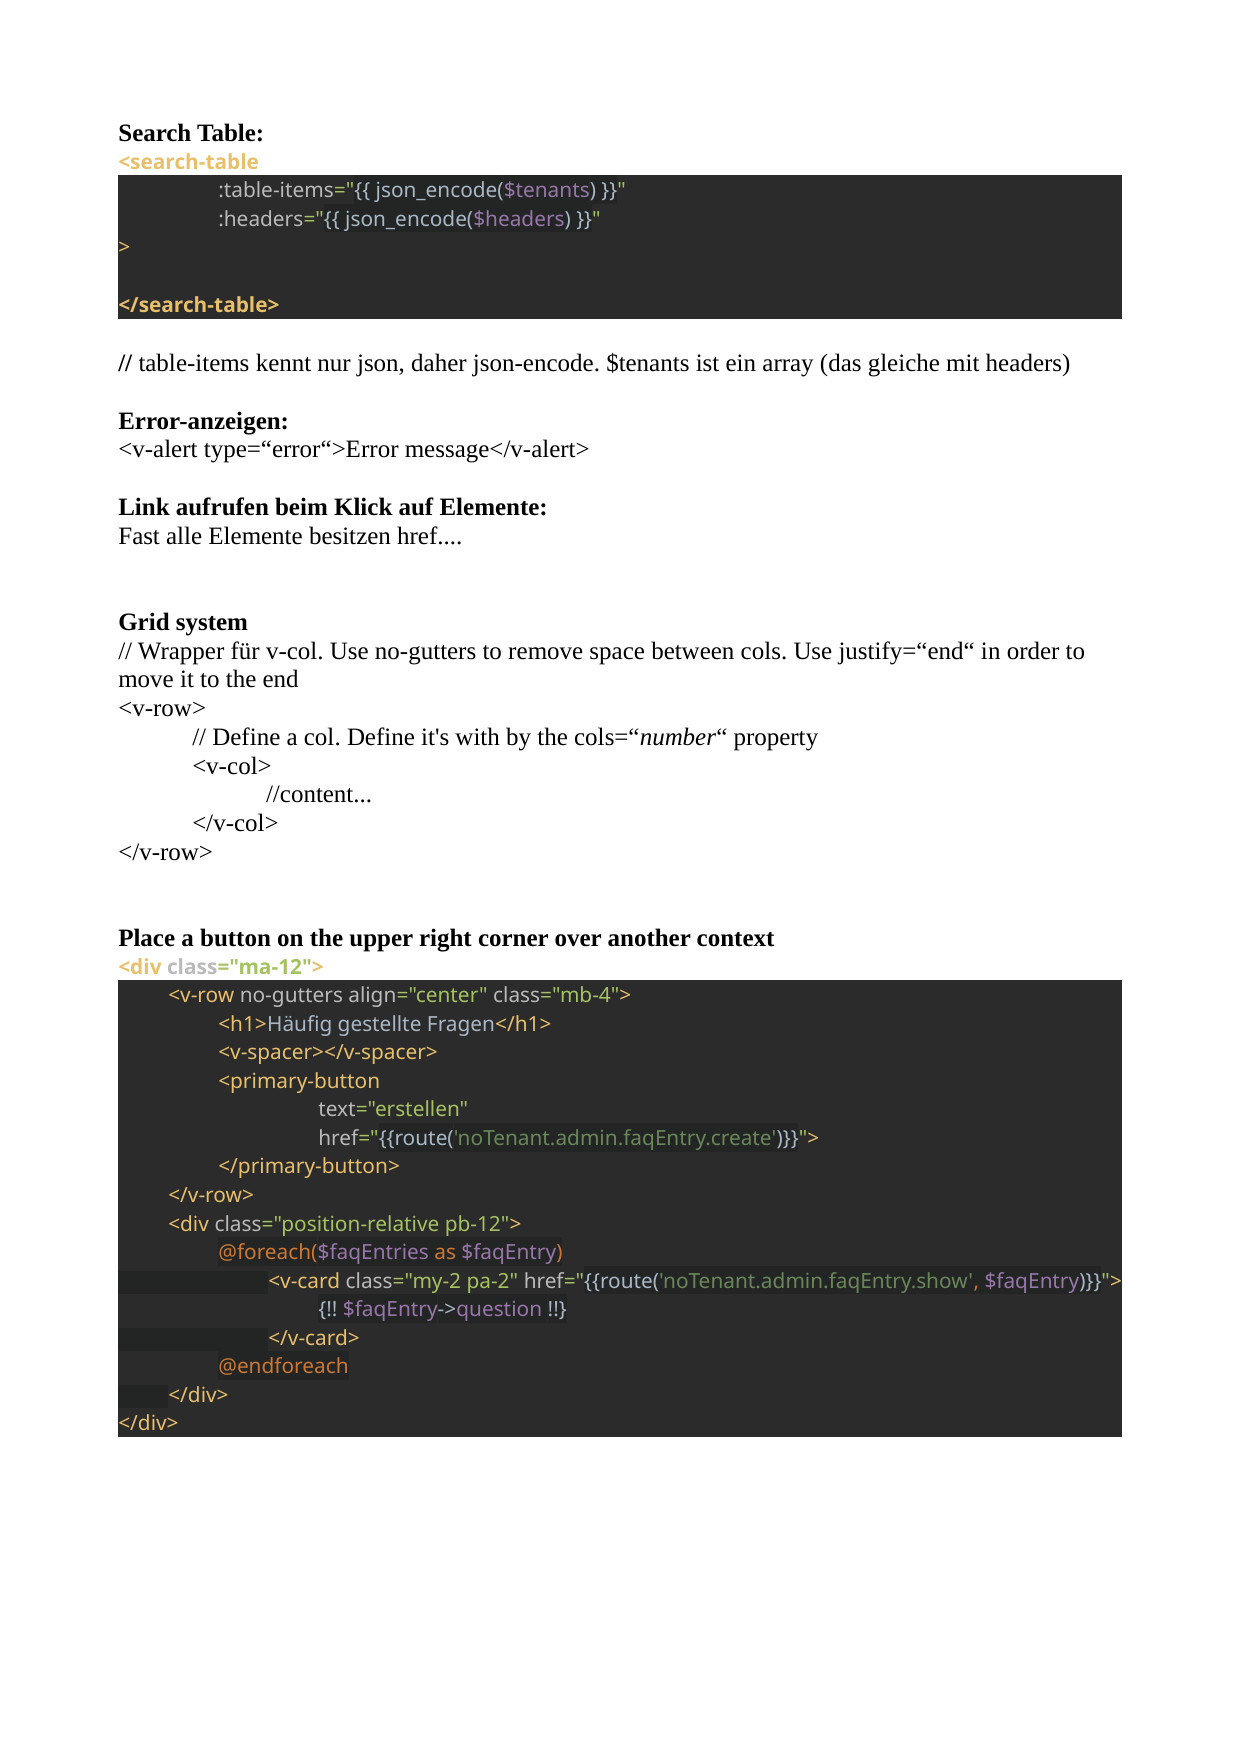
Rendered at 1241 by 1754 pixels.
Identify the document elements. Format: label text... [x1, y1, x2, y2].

text // Wrapper für v-col. Use no-gutters to remove space between cols. Use justify=“end“ in order to move it to the end [118, 636, 1122, 693]
text Grid system [118, 607, 1122, 636]
text //content... [118, 779, 1122, 808]
text </v-row> [118, 837, 1122, 866]
text :table-items="{{ json_encode($tenants) }}" [118, 175, 1122, 204]
text <v-row no-gutters align="center" class="mb-4"> [118, 980, 1122, 1009]
text // table-items kennt nur json, daher json-encode. $tenants ist ein array (das gleiche mit headers) [118, 348, 1122, 377]
text Place a button on the upper right corner over another context [118, 923, 1122, 952]
text Error-anzeigen: [118, 406, 1122, 434]
text </div> [118, 1408, 1122, 1437]
text @foreach($faqEntries as $faqEntry) [118, 1237, 1122, 1266]
text // Define a col. Define it's with by the cols=“number“ property [118, 722, 1122, 751]
text text="erstellen" [118, 1094, 1122, 1123]
text </v-row> [118, 1180, 1122, 1209]
text Search Table: [118, 118, 1122, 147]
text :headers="{{ json_encode($headers) }}" [118, 204, 1122, 232]
text </primary-button> [118, 1152, 1122, 1180]
text <v-alert type=“error“>Error message</v-alert> [118, 434, 1122, 463]
text </search-table> [118, 290, 1122, 319]
text </div> [118, 1380, 1122, 1408]
text Link aufrufen beim Klick auf Elemente: [118, 492, 1122, 521]
text <v-spacer></v-spacer> [118, 1037, 1122, 1066]
text <div class="ma-12"> [118, 952, 1122, 980]
text <v-col> [118, 751, 1122, 779]
text > [118, 232, 1122, 261]
text {!! $faqEntry->question !!} [118, 1294, 1122, 1323]
text <search-table [118, 147, 1122, 175]
text </v-col> [118, 808, 1122, 837]
text <div class="position-relative pb-12"> [118, 1209, 1122, 1237]
text href="{{route('noTenant.admin.faqEntry.create')}}"> [118, 1123, 1122, 1152]
text <h1>Häufig gestellte Fragen</h1> [118, 1009, 1122, 1037]
text Fast alle Elemente besitzen href.... [118, 521, 1122, 549]
text <v-row> [118, 693, 1122, 722]
text <primary-button [118, 1066, 1122, 1094]
text </v-card> [118, 1323, 1122, 1351]
text <v-card class="my-2 pa-2" href="{{route('noTenant.admin.faqEntry.show', $faqEntry)}}"> [118, 1266, 1122, 1294]
text @endforeach [118, 1351, 1122, 1380]
